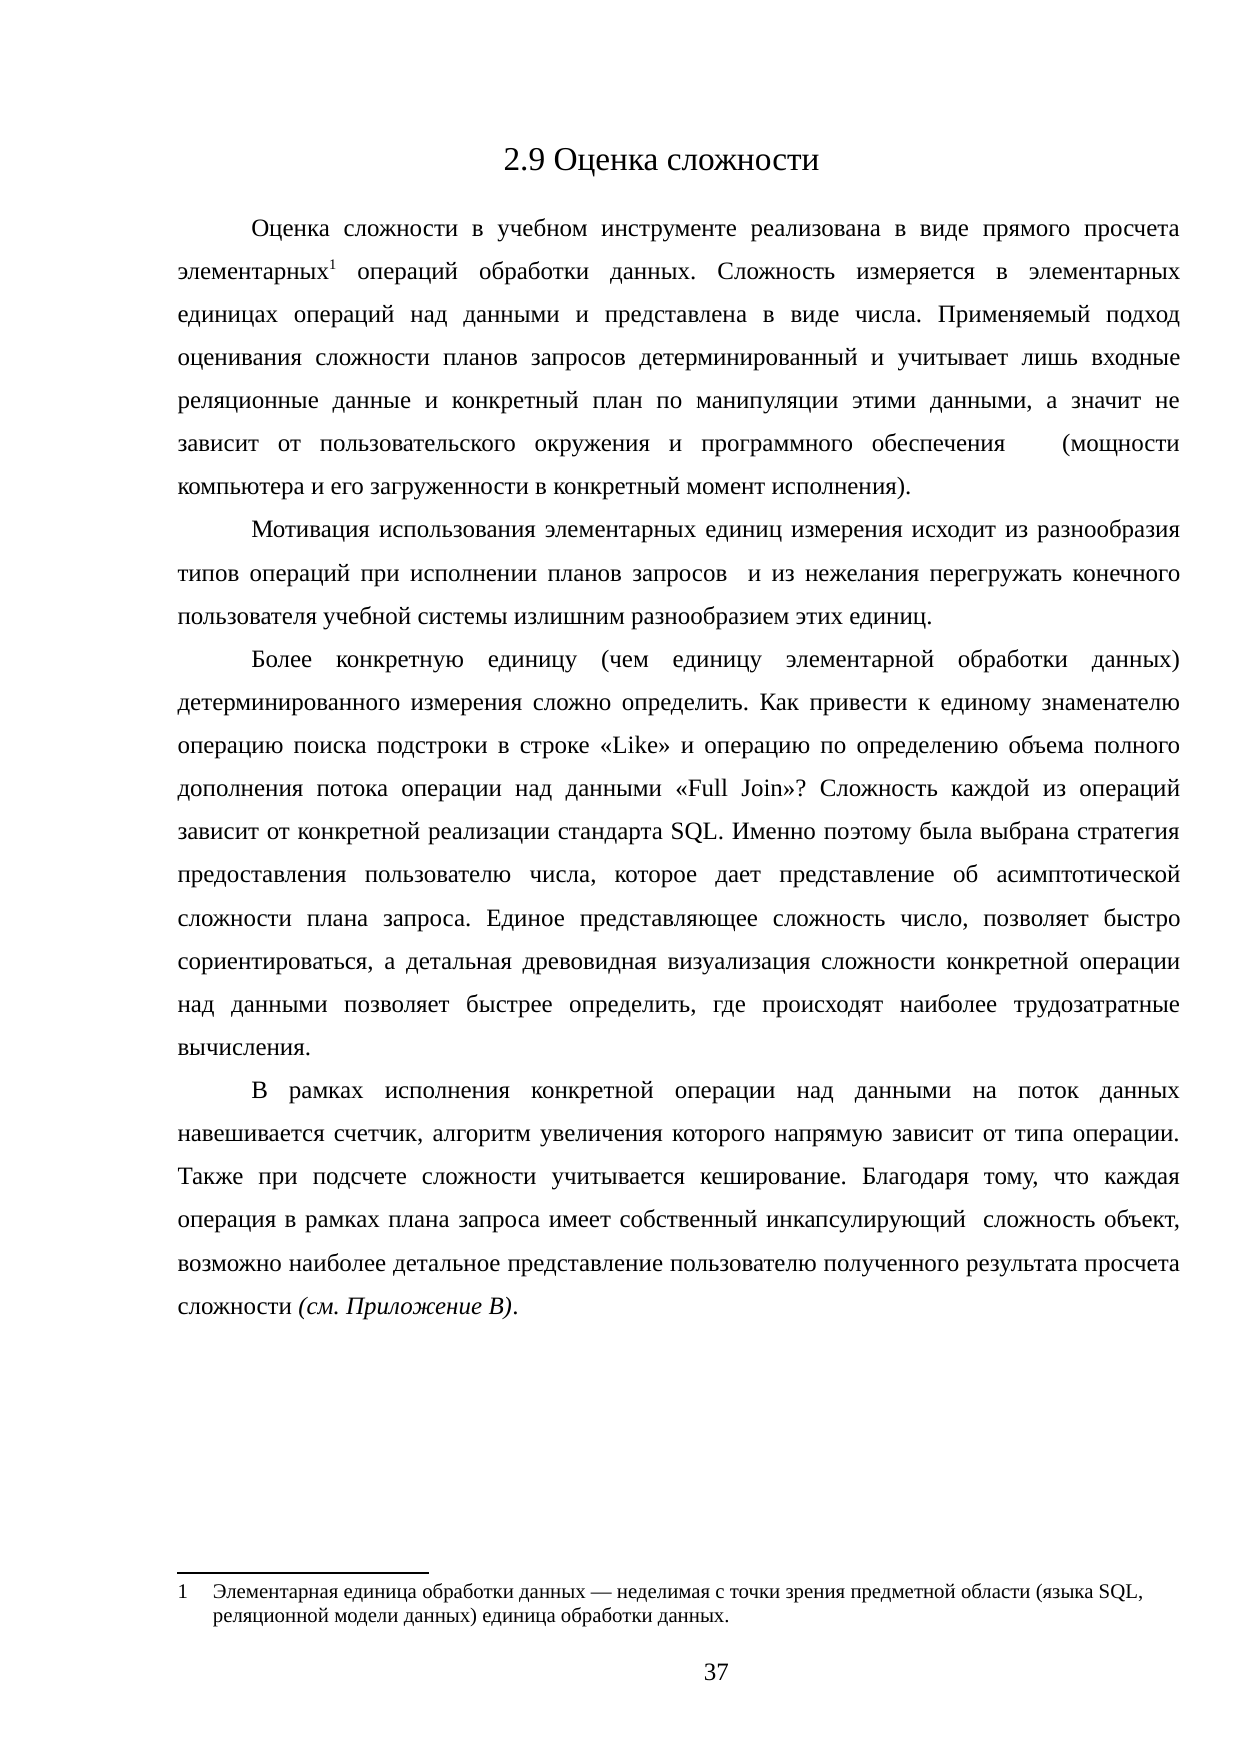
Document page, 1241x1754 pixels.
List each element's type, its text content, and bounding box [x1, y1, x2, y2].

text Мотивация использования элементарных единиц измерения исходит из разнообразия типов операций при исполнении планов запросов и из нежелания перегружать конечного пользователя учебной системы излишним разнообразием этих единиц. [177, 514, 1181, 629]
subtitle 2.9 Оценка сложности [177, 139, 1146, 177]
text Элементарная единица обработки данных — неделимая с точки зрения предметной области (языка SQL, реляционной модели данных) единица обработки данных. [177, 1579, 1181, 1627]
text Оценка сложности в учебном инструменте реализована в виде прямого просчета элементарных операций обработки данных. Сложность измеряется в элементарных единицах операций над данными и представлена в виде числа. Применяемый подход оценивания сложности планов запросов детерминированный и учитывает лишь входные реляционные данные и конкретный план по манипуляции этими данными, а значит не зависит от пользовательского окружения и программного обеспечения (мощности компьютера и его загруженности в конкретный момент исполнения). [177, 213, 1181, 500]
text В рамках исполнения конкретной операции над данными на поток данных навешивается счетчик, алгоритм увеличения которого напрямую зависит от типа операции. Также при подсчете сложности учитывается кеширование. Благодаря тому, что каждая операция в рамках плана запроса имеет собственный инкапсулирующий сложность объект, возможно наиболее детальное представление пользователю полученного результата просчета сложности (см. Приложение В). [177, 1075, 1181, 1319]
text Более конкретную единицу (чем единицу элементарной обработки данных) детерминированного измерения сложно определить. Как привести к единому знаменателю операцию поиска подстроки в строке «Like» и операцию по определению объема полного дополнения потока операции над данными «Full Join»? Сложность каждой из операций зависит от конкретной реализации стандарта SQL. Именно поэтому была выбрана стратегия предоставления пользователю числа, которое дает представление об асимптотической сложности плана запроса. Единое представляющее сложность число, позволяет быстро сориентироваться, а детальная древовидная визуализация сложности конкретной операции над данными позволяет быстрее определить, где происходят наиболее трудозатратные вычисления. [177, 644, 1181, 1061]
